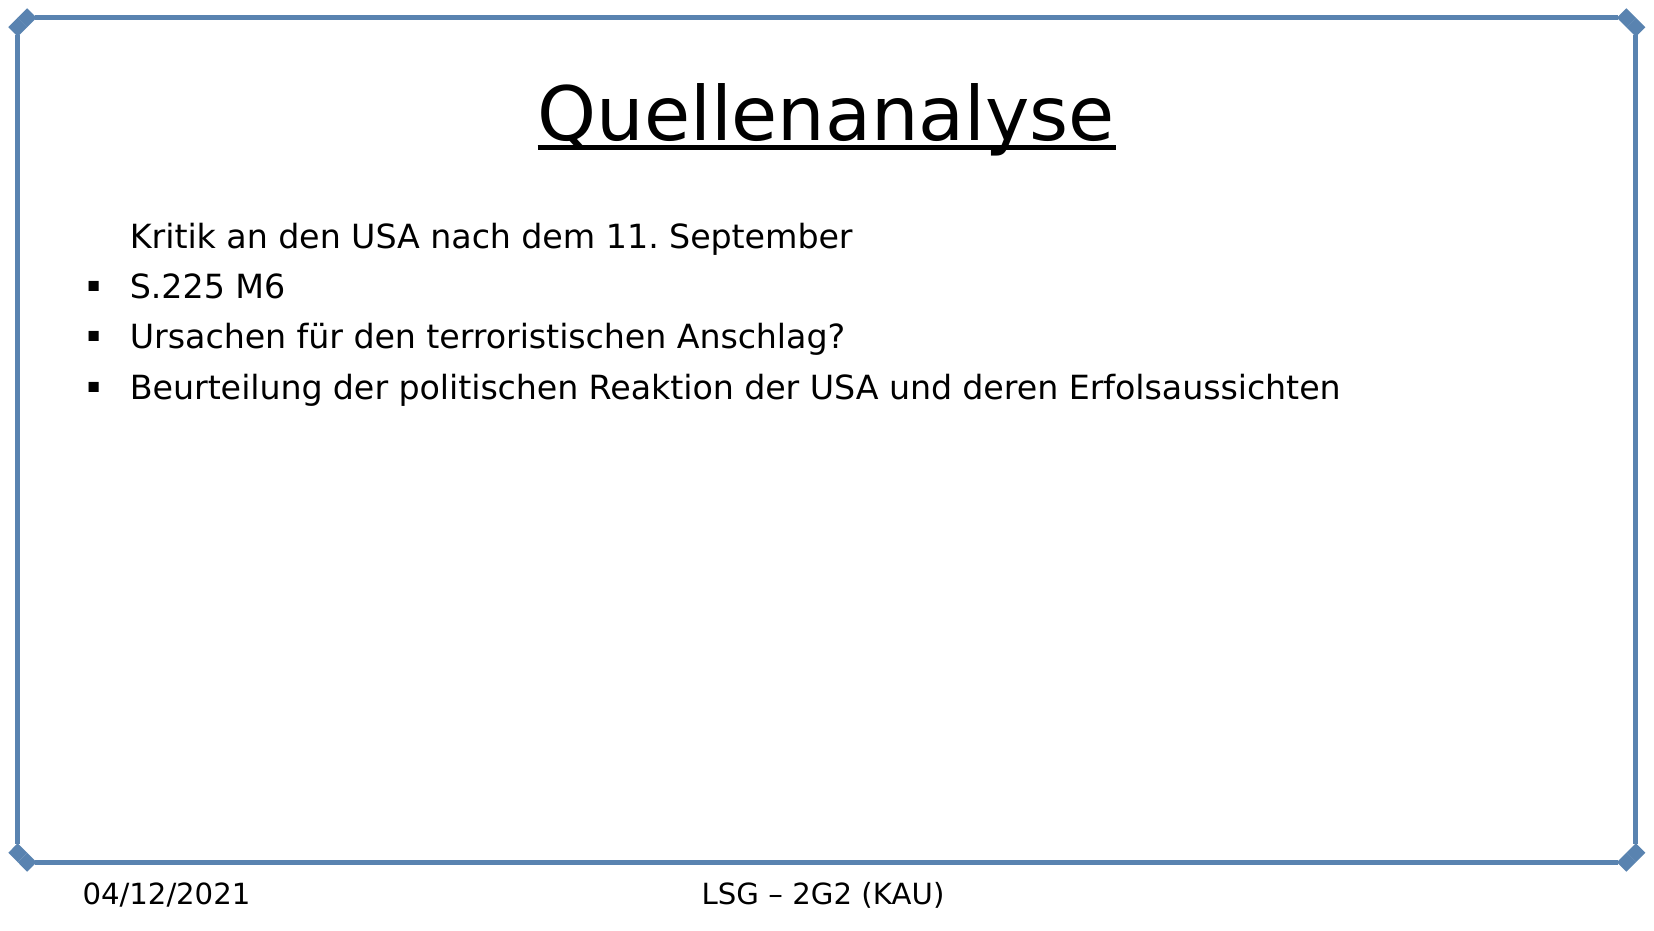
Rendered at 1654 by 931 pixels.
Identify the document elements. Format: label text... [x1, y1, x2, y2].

title Quellenanalyse [82, 37, 1571, 193]
list Kritik an den USA nach dem 11. September S.225 M6 Ursachen für den terroristischen Anschlag? Beurteilung der politischen Reaktion der USA und deren Erfolsaussichten [82, 217, 1571, 758]
